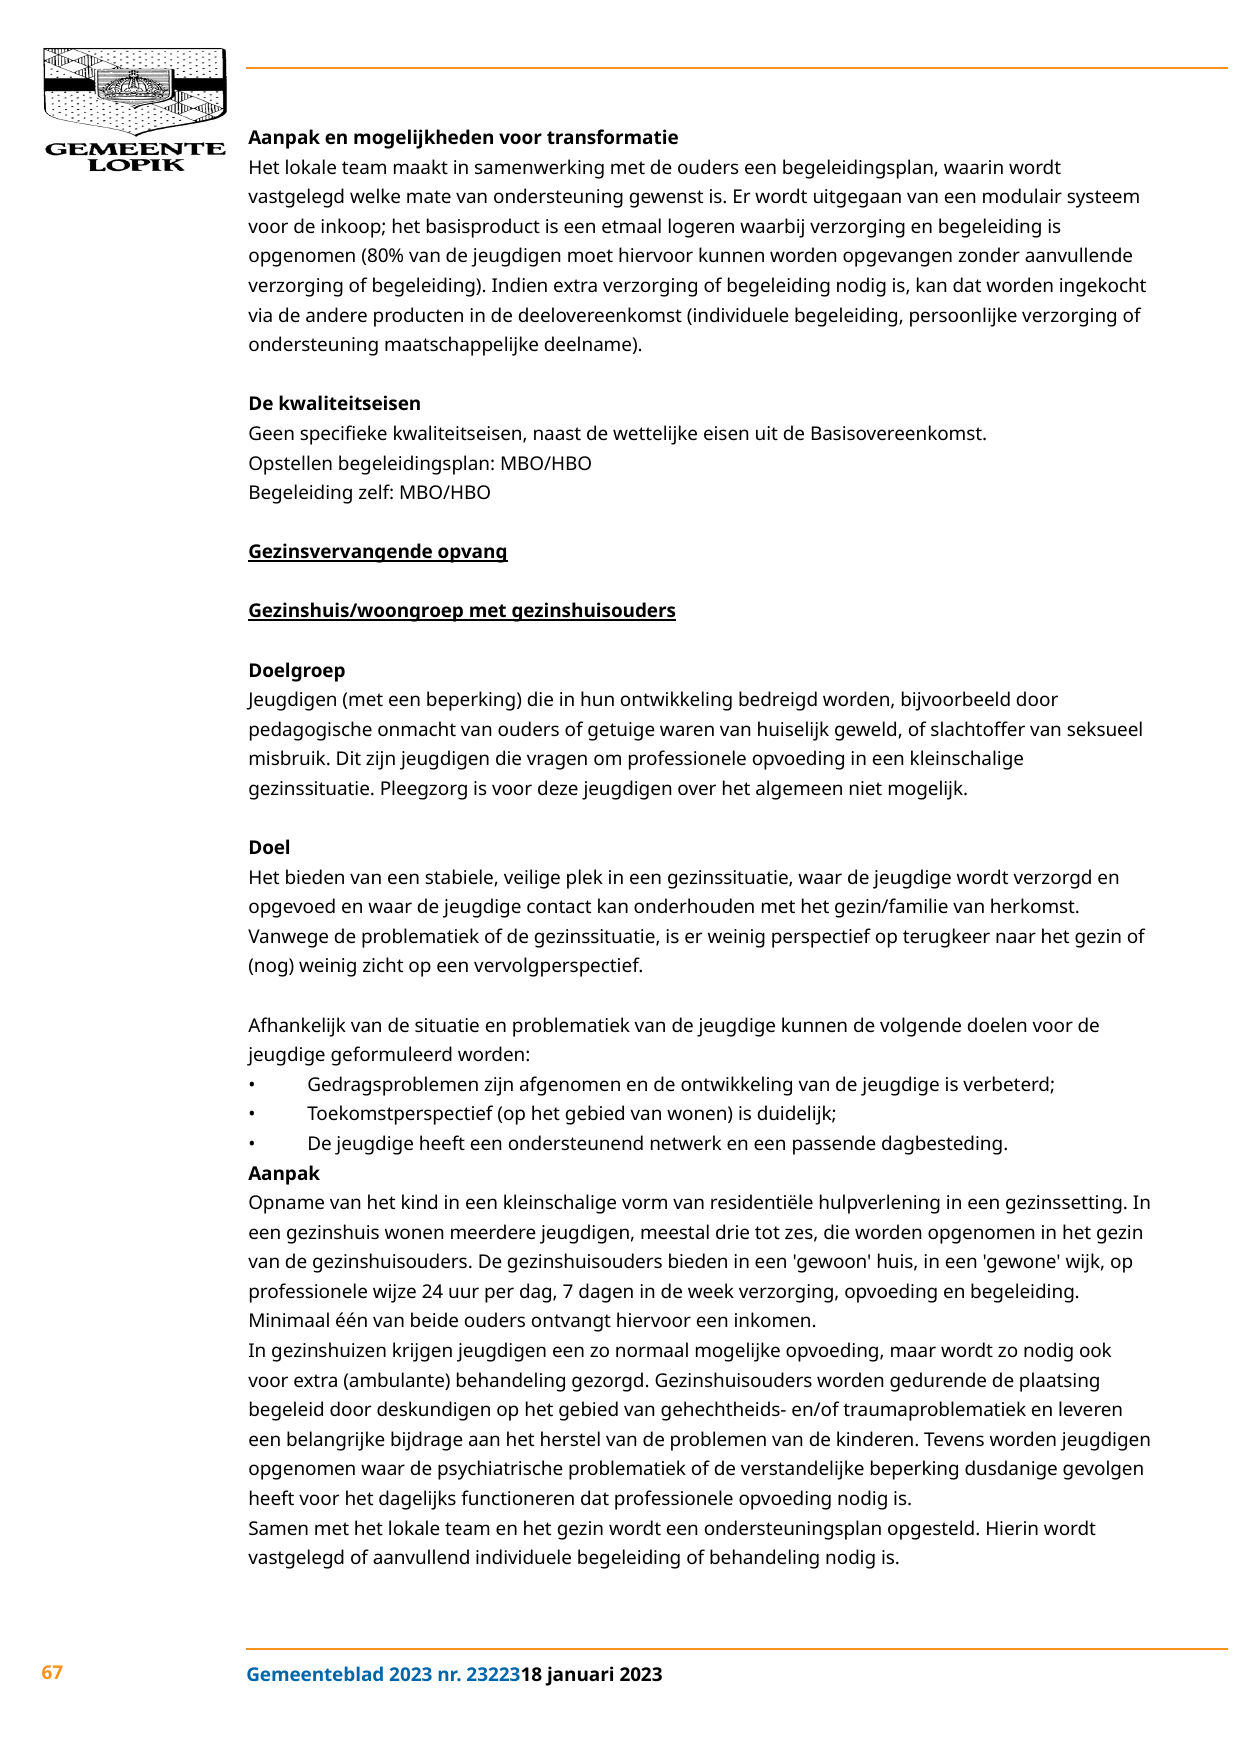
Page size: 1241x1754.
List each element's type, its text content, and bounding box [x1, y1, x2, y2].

text Samen met het lokale team en het gezin wordt een ondersteuningsplan opgesteld. Hierin wordt vastgelegd of aanvullend individuele begeleiding of behandeling nodig is. [248, 1515, 1152, 1570]
text Het lokale team maakt in samenwerking met de ouders een begeleidingsplan, waarin wordt vastgelegd welke mate van ondersteuning gewenst is. Er wordt uitgegaan van een modulair systeem voor de inkoop; het basisproduct is een etmaal logeren waarbij verzorging en begeleiding is opgenomen (80% van de jeugdigen moet hiervoor kunnen worden opgevangen zonder aanvullende verzorging of begeleiding). Indien extra verzorging of begeleiding nodig is, kan dat worden ingekocht via de andere producten in de deelovereenkomst (individuele begeleiding, persoonlijke verzorging of ondersteuning maatschappelijke deelname). [248, 154, 1152, 357]
text Het bieden van een stabiele, veilige plek in een gezinssituatie, waar de jeugdige wordt verzorgd en opgevoed en waar de jeugdige contact kan onderhouden met het gezin/familie van herkomst. Vanwege de problematiek of de gezinssituatie, is er weinig perspectief op terugkeer naar het gezin of (nog) weinig zicht op een vervolgperspectief. [248, 864, 1152, 978]
text Gezinshuis/woongroep met gezinshuisouders [248, 598, 1152, 623]
list Gedragsproblemen zijn afgenomen en de ontwikkeling van de jeugdige is verbeterd; [248, 1071, 1152, 1097]
text Jeugdigen (met een beperking) die in hun ontwikkeling bedreigd worden, bijvoorbeeld door pedagogische onmacht van ouders of getuige waren van huiselijk geweld, of slachtoffer van seksueel misbruik. Dit zijn jeugdigen die vragen om professionele opvoeding in een kleinschalige gezinssituatie. Pleegzorg is voor deze jeugdigen over het algemeen niet mogelijk. [248, 686, 1152, 801]
text In gezinshuizen krijgen jeugdigen een zo normaal mogelijke opvoeding, maar wordt zo nodig ook voor extra (ambulante) behandeling gezorgd. Gezinshuisouders worden gedurende de plaatsing begeleid door deskundigen op het gebied van gehechtheids- en/of traumaproblematiek en leveren een belangrijke bijdrage aan het herstel van de problemen van de kinderen. Tevens worden jeugdigen opgenomen waar de psychiatrische problematiek of de verstandelijke beperking dusdanige gevolgen heeft voor het dagelijks functioneren dat professionele opvoeding nodig is. [248, 1337, 1152, 1511]
text De kwaliteitseisen [248, 391, 1152, 416]
text Aanpak en mogelijkheden voor transformatie [248, 124, 1152, 150]
list De jeugdige heeft een ondersteunend netwerk en een passende dagbesteding. [248, 1130, 1152, 1156]
text Afhankelijk van de situatie en problematiek van de jeugdige kunnen de volgende doelen voor de jeugdige geformuleerd worden: [248, 1012, 1152, 1067]
text Doel [248, 834, 1152, 860]
text Opstellen begeleidingsplan: MBO/HBO [248, 450, 1152, 476]
text Begeleiding zelf: MBO/HBO [248, 479, 1152, 505]
list Toekomstperspectief (op het gebied van wonen) is duidelijk; [248, 1101, 1152, 1126]
text Gezinsvervangende opvang [248, 538, 1152, 564]
picture [41, 47, 231, 172]
text Geen specifieke kwaliteitseisen, naast de wettelijke eisen uit de Basisovereenkomst. [248, 420, 1152, 446]
text Doelgroep [248, 657, 1152, 683]
text Opname van het kind in een kleinschalige vorm van residentiële hulpverlening in een gezinssetting. In een gezinshuis wonen meerdere jeugdigen, meestal drie tot zes, die worden opgenomen in het gezin van de gezinshuisouders. De gezinshuisouders bieden in een 'gewoon' huis, in een 'gewone' wijk, op professionele wijze 24 uur per dag, 7 dagen in de week verzorging, opvoeding en begeleiding. Minimaal één van beide ouders ontvangt hiervoor een inkomen. [248, 1189, 1152, 1333]
text Aanpak [248, 1160, 1152, 1186]
